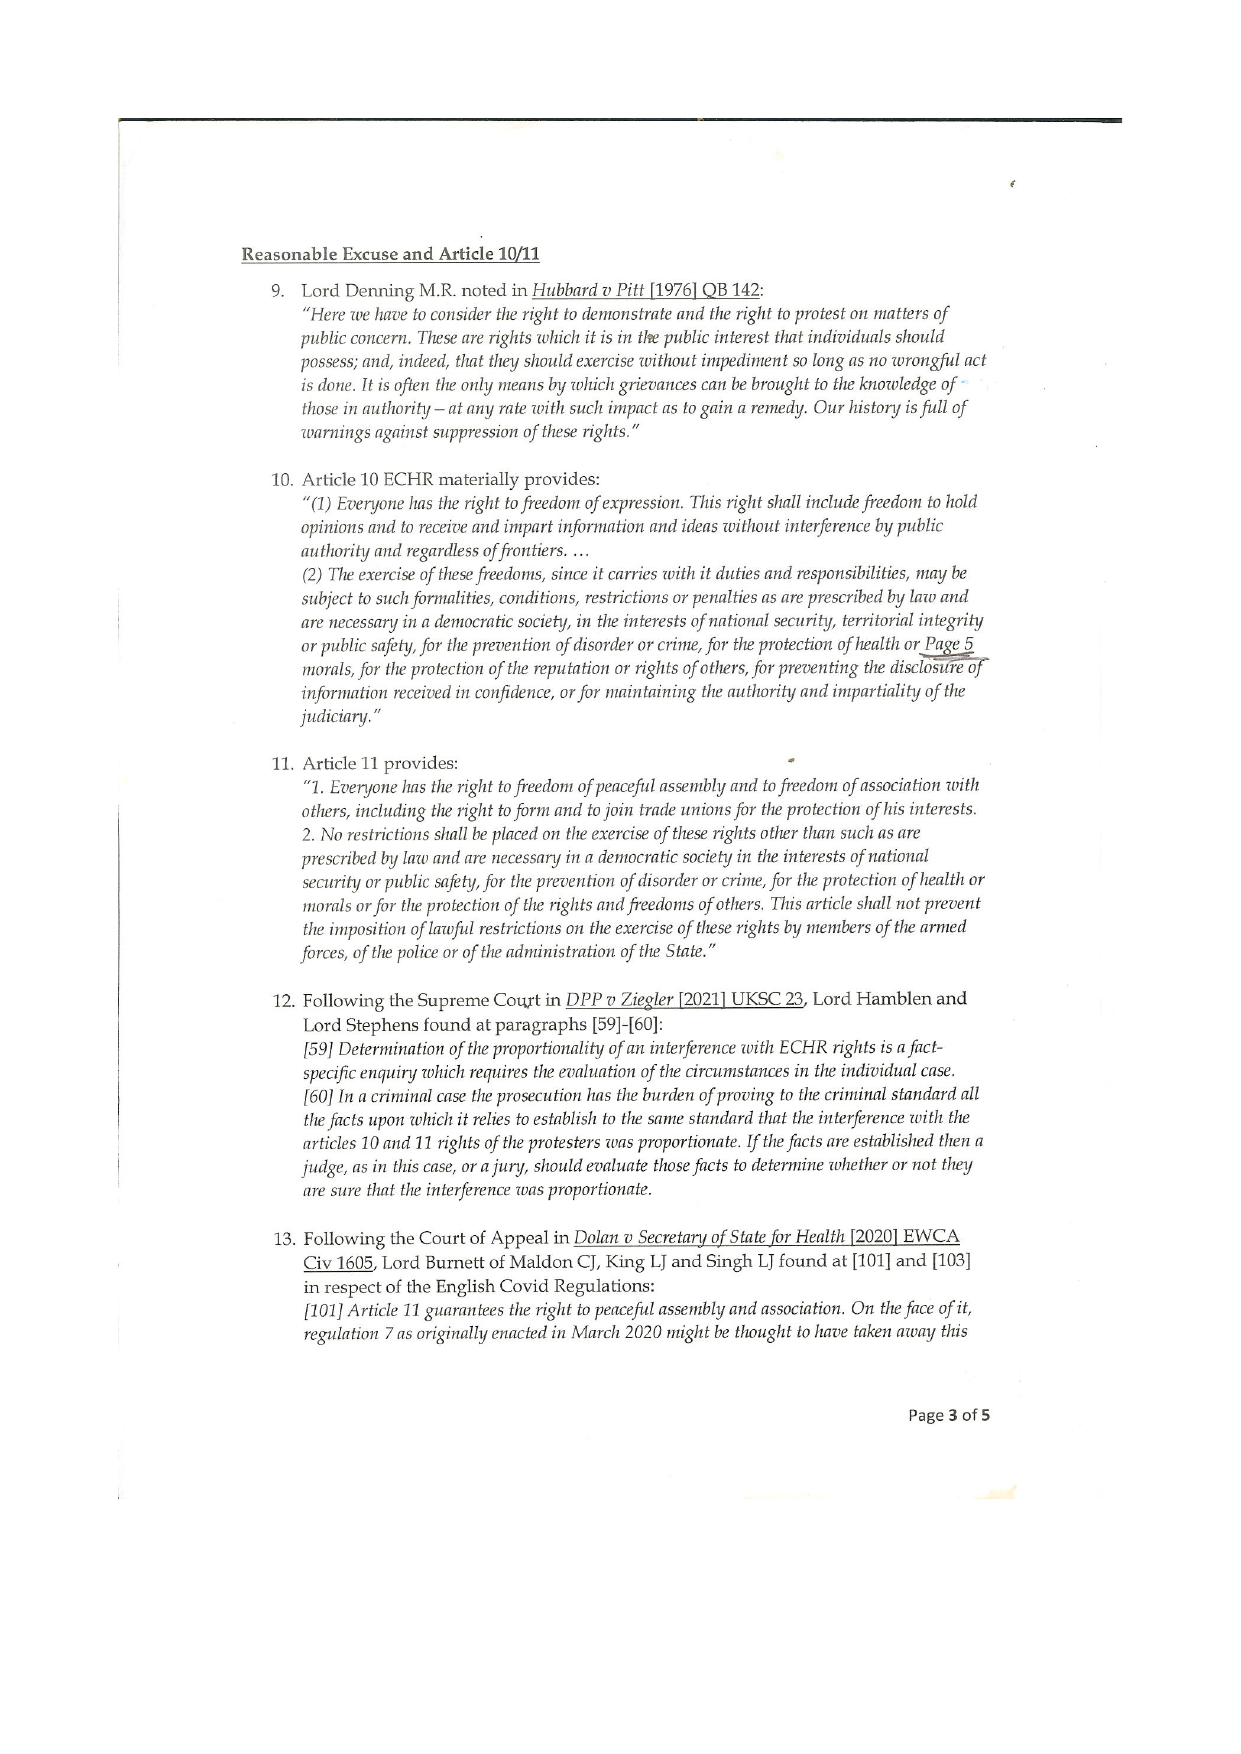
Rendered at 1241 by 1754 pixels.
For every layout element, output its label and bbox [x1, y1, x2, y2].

picture [118, 118, 1123, 1499]
